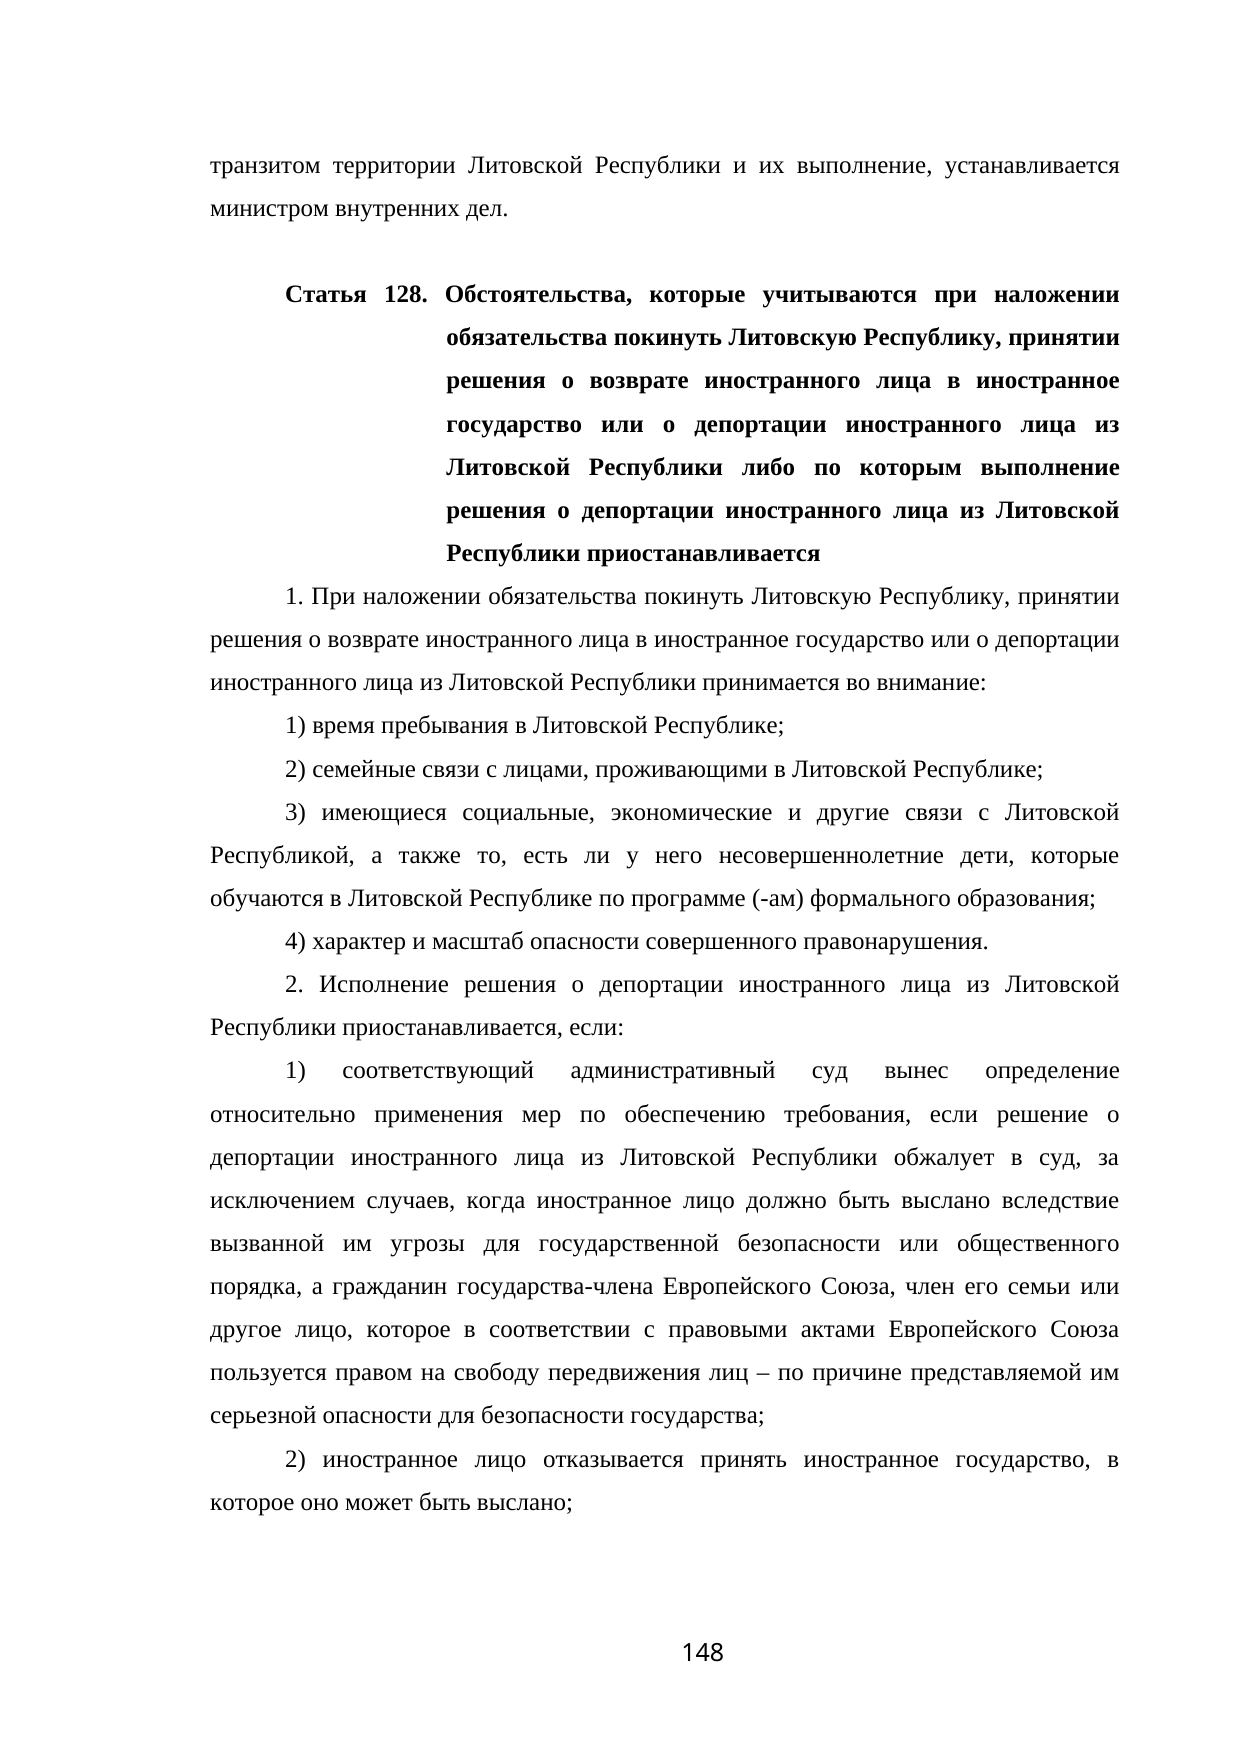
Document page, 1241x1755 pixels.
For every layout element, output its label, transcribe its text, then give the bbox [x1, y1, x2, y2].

text 2) семейные связи с лицами, проживающими в Литовской Республике; [210, 754, 1120, 782]
text 1) соответствующий административный суд вынес определение относительно применения мер по обеспечению требования, если решение о депортации иностранного лица из Литовской Республики обжалует в суд, за исключением случаев, когда иностранное лицо должно быть выслано вследствие вызванной им угрозы для государственной безопасности или общественного порядка, а гражданин государства-члена Европейского Союза, член его семьи или другое лицо, которое в соответствии с правовыми актами Европейского Союза пользуется правом на свободу передвижения лиц – по причине представляемой им серьезной опасности для безопасности государства; [210, 1056, 1120, 1429]
text 2) иностранное лицо отказывается принять иностранное государство, в которое оно может быть выслано; [210, 1444, 1120, 1516]
text Статья 128. Обстоятельства, которые учитываются при наложении обязательства покинуть Литовскую Республику, принятии решения о возврате иностранного лица в иностранное государство или о депортации иностранного лица из Литовской Республики либо по которым выполнение решения о депортации иностранного лица из Литовской Республики приостанавливается [285, 279, 1120, 567]
text 3) имеющиеся социальные, экономические и другие связи с Литовской Республикой, а также то, есть ли у него несовершеннолетние дети, которые обучаются в Литовской Республике по программе (-ам) формального образования; [210, 797, 1120, 912]
text транзитом территории Литовской Республики и их выполнение, устанавливается министром внутренних дел. [210, 150, 1120, 222]
text 1) время пребывания в Литовской Республике; [210, 711, 1120, 739]
text 4) характер и масштаб опасности совершенного правонарушения. [210, 926, 1120, 955]
text 2. Исполнение решения о депортации иностранного лица из Литовской Республики приостанавливается, если: [210, 969, 1120, 1041]
text 1. При наложении обязательства покинуть Литовскую Республику, принятии решения о возврате иностранного лица в иностранное государство или о депортации иностранного лица из Литовской Республики принимается во внимание: [210, 581, 1120, 696]
